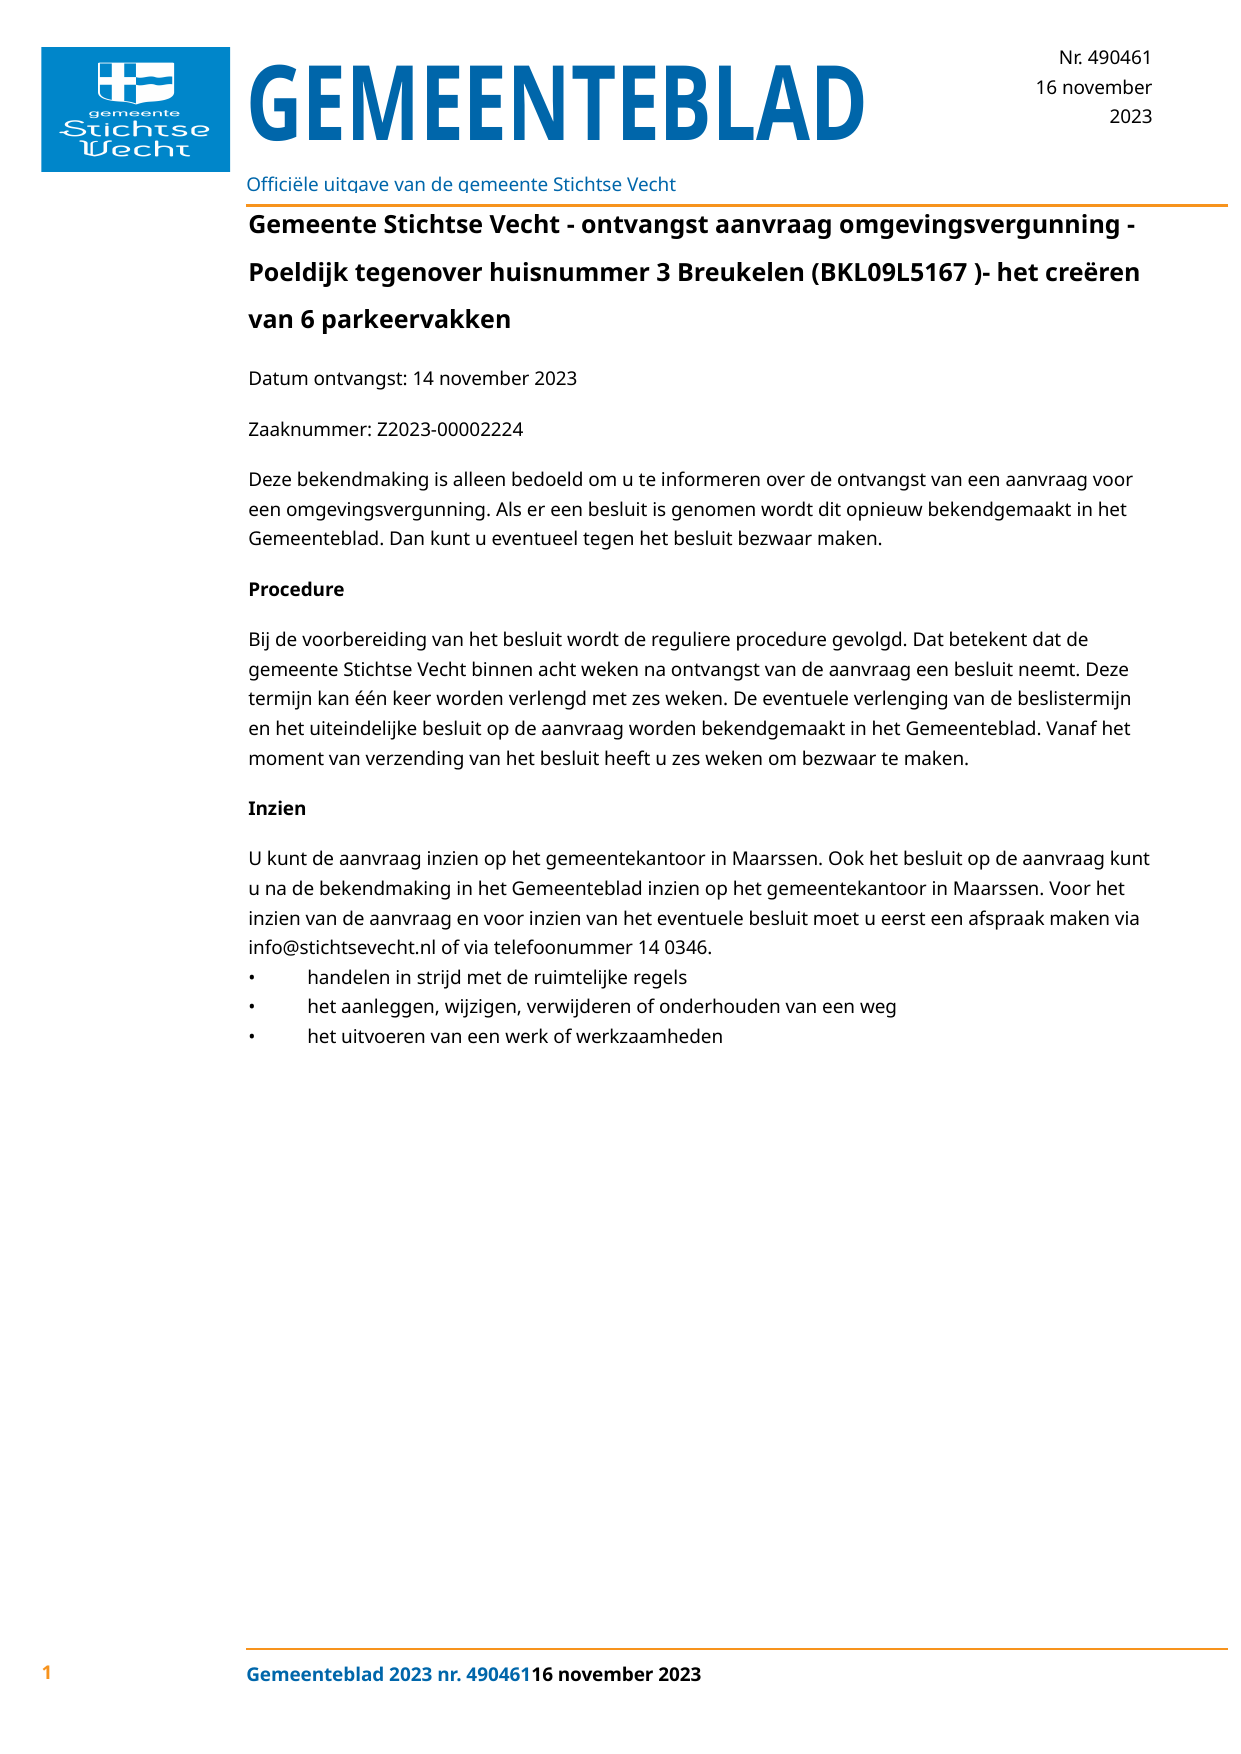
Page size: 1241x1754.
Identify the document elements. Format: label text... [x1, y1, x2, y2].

list het aanleggen, wijzigen, verwijderen of onderhouden van een weg [248, 993, 1152, 1019]
picture [99, 63, 135, 101]
list handelen in strijd met de ruimtelijke regels [248, 964, 1152, 989]
text Deze bekendmaking is alleen bedoeld om u te informeren over de ontvangst van een aanvraag voor een omgevingsvergunning. Als er een besluit is genomen wordt dit opnieuw bekendgemaakt in het Gemeenteblad. Dan kunt u eventueel tegen het besluit bezwaar maken. [248, 466, 1152, 551]
text Bij de voorbereiding van het besluit wordt de reguliere procedure gevolgd. Dat betekent dat de gemeente Stichtse Vecht binnen acht weken na ontvangst van de aanvraag een besluit neemt. Deze termijn kan één keer worden verlengd met zes weken. De eventuele verlenging van de beslistermijn en het uiteindelijke besluit op de aanvraag worden bekendgemaakt in het Gemeenteblad. Vanaf het moment van verzending van het besluit heeft u zes weken om bezwaar te maken. [248, 626, 1152, 770]
text Procedure [248, 576, 1152, 602]
text Zaaknummer: Z2023-00002224 [248, 416, 1152, 442]
text U kunt de aanvraag inzien op het gemeentekantoor in Maarssen. Ook het besluit op de aanvraag kunt u na de bekendmaking in het Gemeenteblad inzien op het gemeentekantoor in Maarssen. Voor het inzien van de aanvraag en voor inzien van het eventuele besluit moet u eerst een afspraak maken via info@stichtsevecht.nl of via telefoonummer 14 0346. [248, 846, 1152, 960]
list het uitvoeren van een werk of werkzaamheden [248, 1023, 1152, 1049]
text Gemeente Stichtse Vecht - ontvangst aanvraag omgevingsvergunning - Poeldijk tegenover huisnummer 3 Breukelen (BKL09L5167 )- het creëren van 6 parkeervakken [248, 207, 1152, 336]
picture [137, 63, 174, 103]
text Datum ontvangst: 14 november 2023 [248, 366, 1152, 391]
text Inzien [248, 795, 1152, 821]
